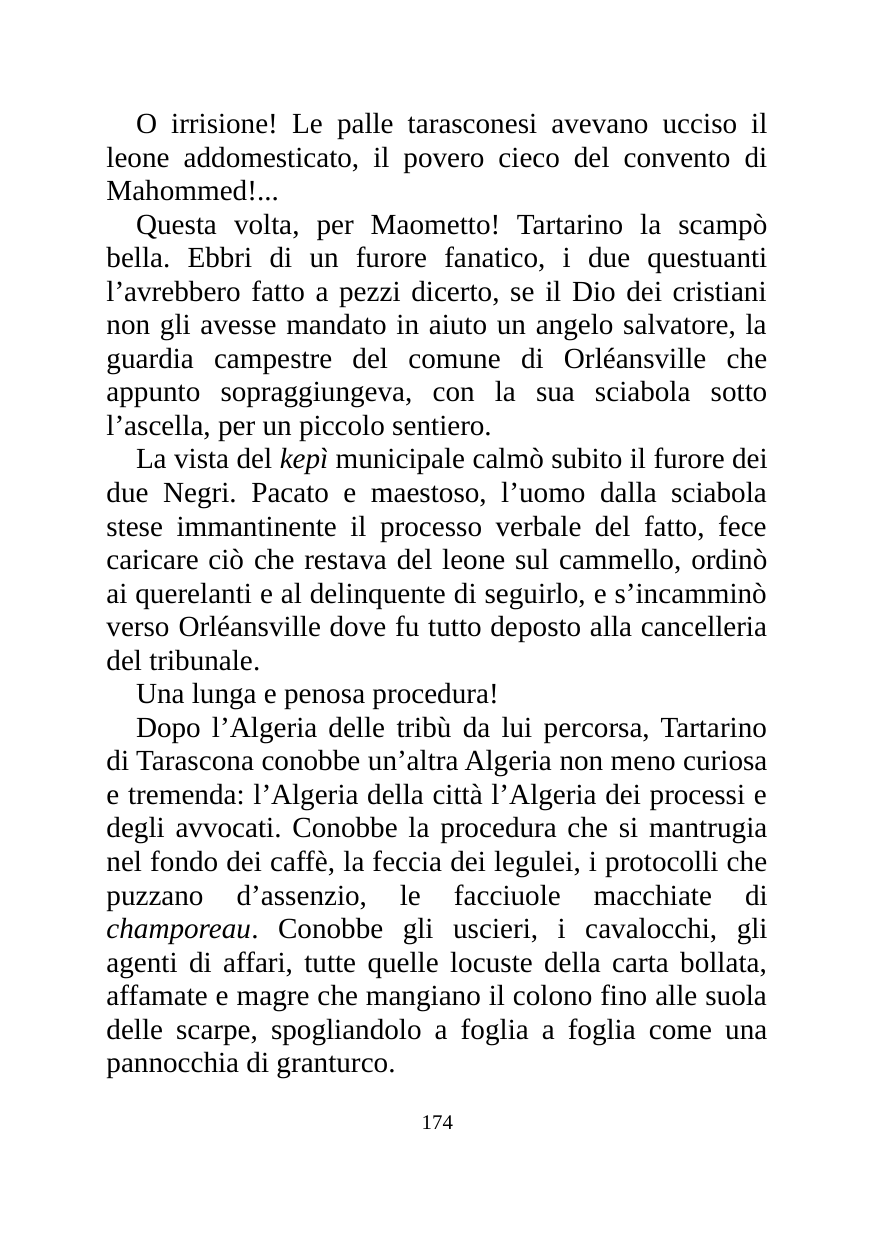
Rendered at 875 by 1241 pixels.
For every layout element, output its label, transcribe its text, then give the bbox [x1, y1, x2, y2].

text La vista del kepì municipale calmò subito il furore dei due Negri. Pacato e maestoso, l’uomo dalla sciabola stese immantinente il processo verbale del fatto, fece caricare ciò che restava del leone sul cammello, ordinò ai querelanti e al delinquente di seguirlo, e s’incamminò verso Orléansville dove fu tutto deposto alla cancelleria del tribunale. [106, 442, 768, 676]
text O irrisione! Le palle tarasconesi avevano ucciso il leone addomesticato, il povero cieco del convento di Mahommed!... [106, 106, 768, 207]
text Una lunga e penosa procedura! [106, 676, 768, 710]
text Questa volta, per Maometto! Tartarino la scampò bella. Ebbri di un furore fanatico, i due questuanti l’avrebbero fatto a pezzi dicerto, se il Dio dei cristiani non gli avesse mandato in aiuto un angelo salvatore, la guardia campestre del comune di Orléansville che appunto sopraggiungeva, con la sua sciabola sotto l’ascella, per un piccolo sentiero. [106, 207, 768, 442]
text Dopo l’Algeria delle tribù da lui percorsa, Tartarino di Tarascona conobbe un’altra Algeria non meno curiosa e tremenda: l’Algeria della città l’Algeria dei processi e degli avvocati. Conobbe la procedura che si mantrugia nel fondo dei caffè, la feccia dei legulei, i protocolli che puzzano d’assenzio, le facciuole macchiate di champoreau. Conobbe gli uscieri, i cavalocchi, gli agenti di affari, tutte quelle locuste della carta bollata, affamate e magre che mangiano il colono fino alle suola delle scarpe, spogliandolo a foglia a foglia come una pannocchia di granturco. [106, 710, 768, 1079]
